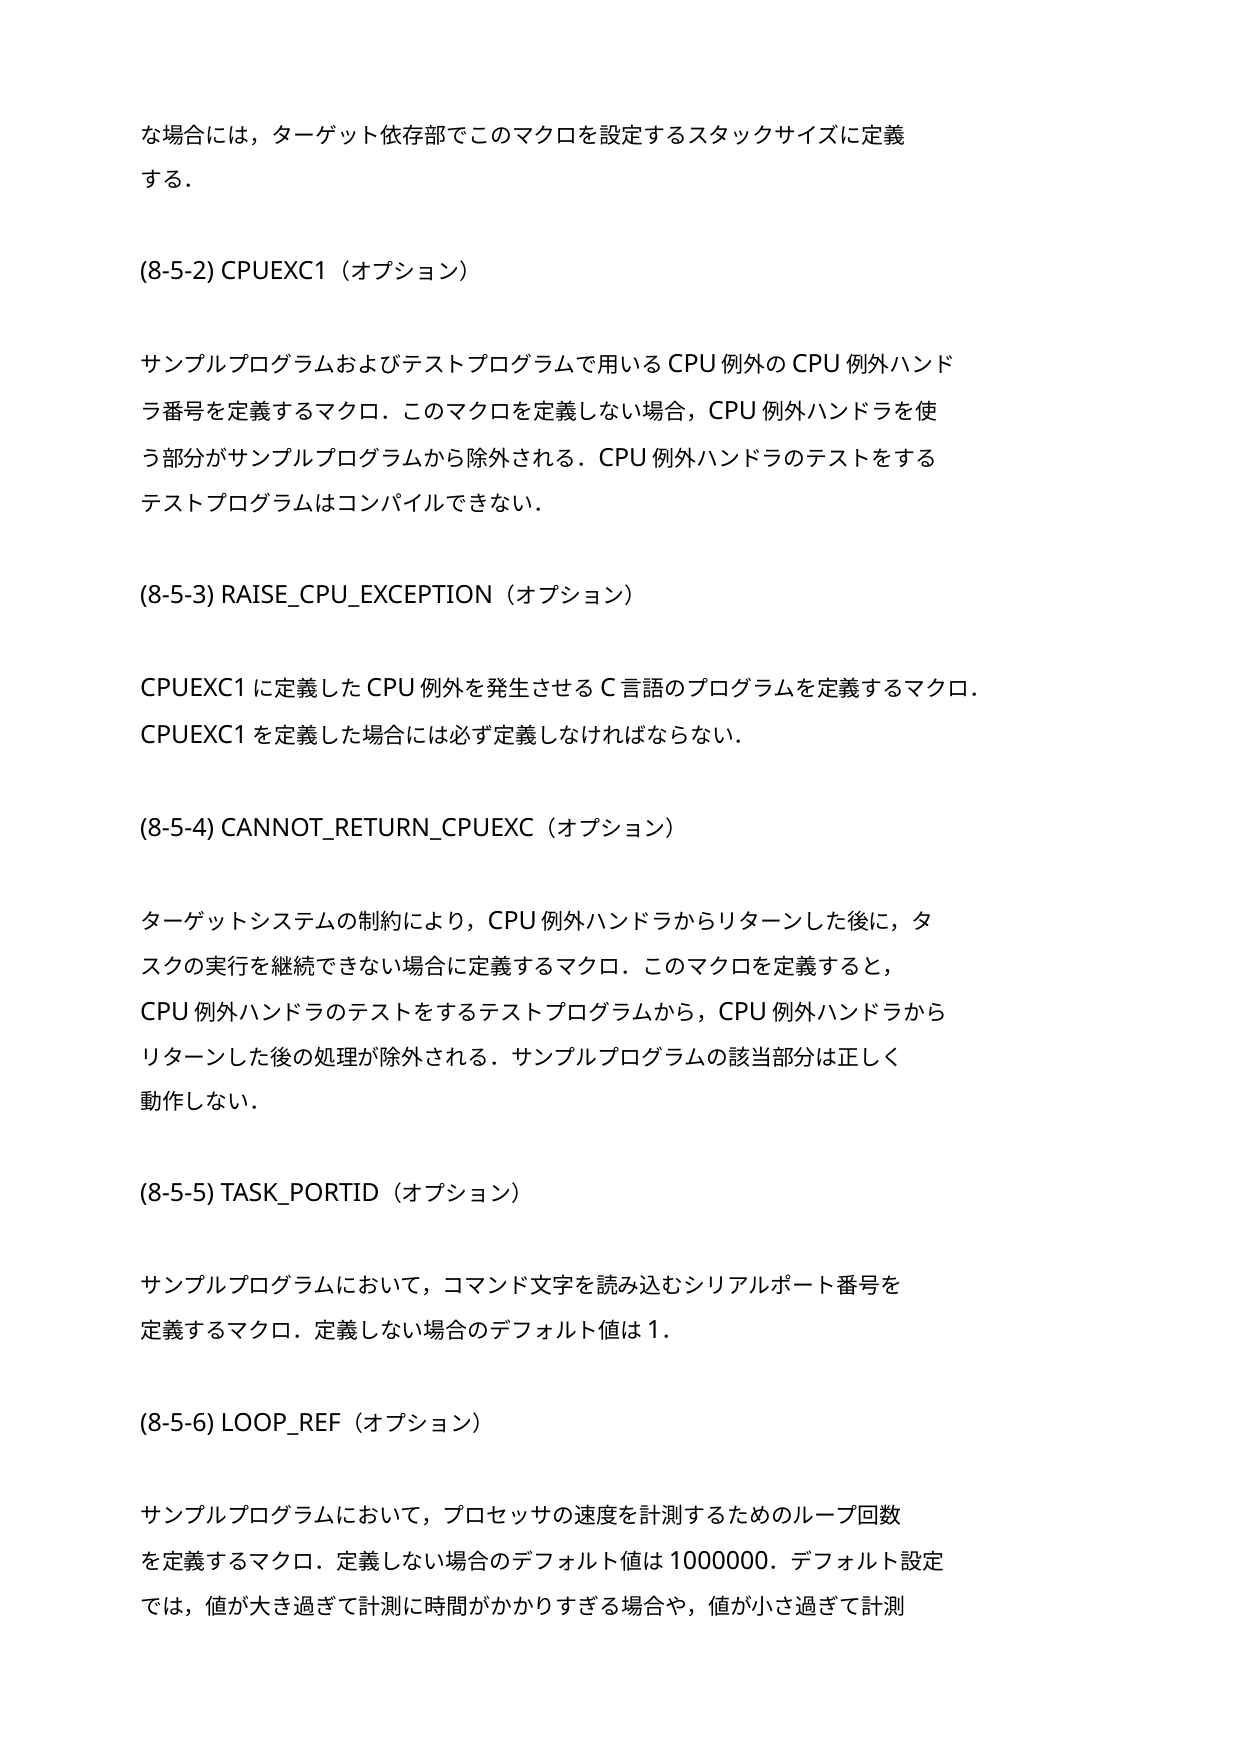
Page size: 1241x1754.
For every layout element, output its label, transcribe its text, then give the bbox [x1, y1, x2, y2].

text な場合には，ターゲット依存部でこのマクロを設定するスタックサイズに定義 [118, 118, 1122, 150]
text テストプログラムはコンパイルできない． [118, 486, 1122, 517]
text (8-5-4) CANNOT_RETURN_CPUEXC（オプション） [118, 809, 1122, 843]
text (8-5-6) LOOP_REF（オプション） [118, 1405, 1122, 1439]
text サンプルプログラムにおいて，プロセッサの速度を計測するためのループ回数 [118, 1498, 1122, 1530]
text サンプルプログラムにおいて，コマンド文字を読み込むシリアルポート番号を [118, 1268, 1122, 1299]
text ラ番号を定義するマクロ．このマクロを定義しない場合，CPU例外ハンドラを使 [118, 393, 1122, 427]
text リターンした後の処理が除外される．サンプルプログラムの該当部分は正しく [118, 1040, 1122, 1071]
text ターゲットシステムの制約により，CPU例外ハンドラからリターンした後に，タ [118, 902, 1122, 937]
text (8-5-3) RAISE_CPU_EXCEPTION（オプション） [118, 577, 1122, 611]
text では，値が大き過ぎて計測に時間がかかりすぎる場合や，値が小さ過ぎて計測 [118, 1589, 1122, 1621]
text を定義するマクロ．定義しない場合のデフォルト値は1000000．デフォルト設定 [118, 1542, 1122, 1576]
text CPUEXC1に定義したCPU例外を発生させるC言語のプログラムを定義するマクロ． [118, 670, 1122, 704]
text (8-5-5) TASK_PORTID（オプション） [118, 1175, 1122, 1209]
text う部分がサンプルプログラムから除外される．CPU例外ハンドラのテストをする [118, 439, 1122, 473]
text 定義するマクロ．定義しない場合のデフォルト値は1． [118, 1312, 1122, 1346]
text する． [118, 162, 1122, 194]
text CPUEXC1を定義した場合には必ず定義しなければならない． [118, 716, 1122, 750]
text CPU例外ハンドラのテストをするテストプログラムから，CPU例外ハンドラから [118, 993, 1122, 1027]
text スクの実行を継続できない場合に定義するマクロ．このマクロを定義すると， [118, 949, 1122, 981]
text 動作しない． [118, 1084, 1122, 1116]
text (8-5-2) CPUEXC1（オプション） [118, 253, 1122, 287]
text サンプルプログラムおよびテストプログラムで用いるCPU例外のCPU例外ハンド [118, 346, 1122, 380]
